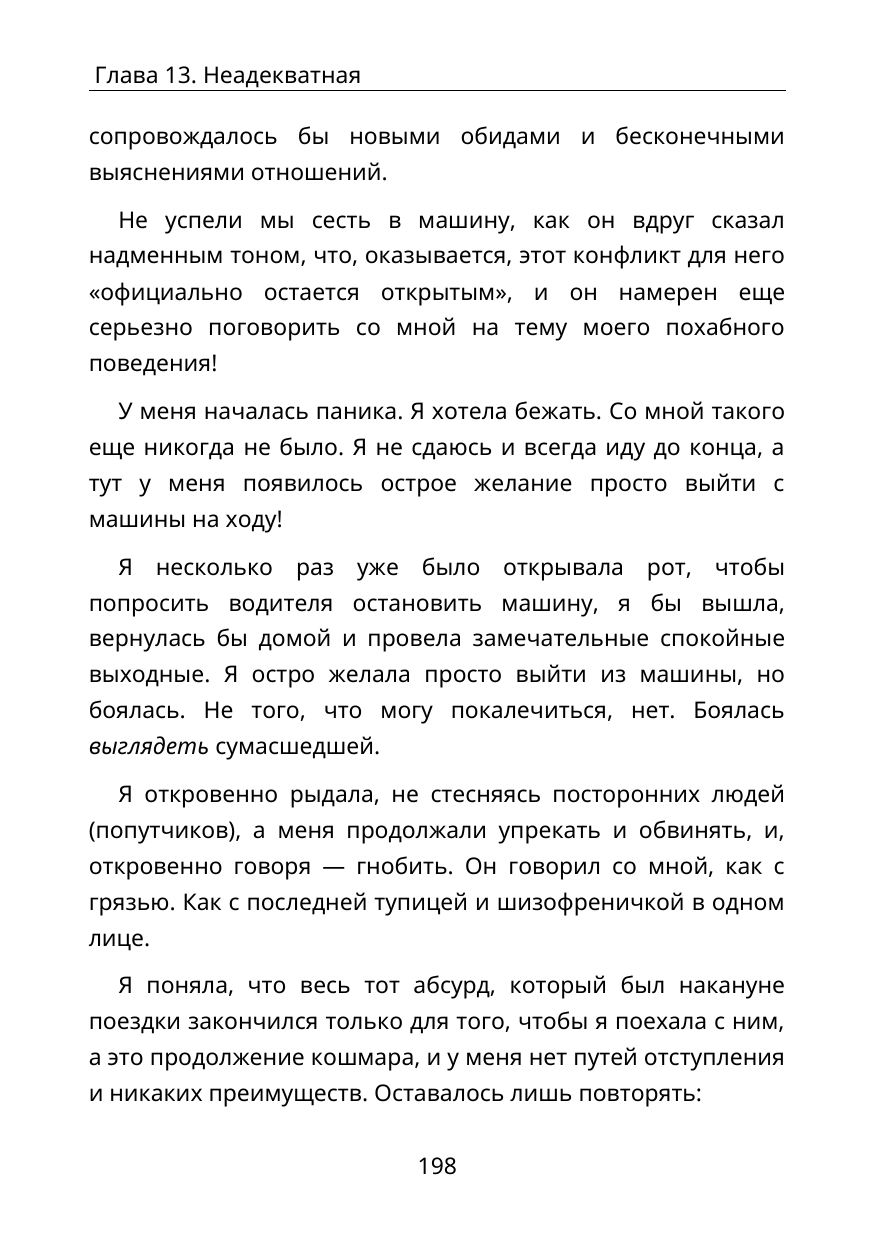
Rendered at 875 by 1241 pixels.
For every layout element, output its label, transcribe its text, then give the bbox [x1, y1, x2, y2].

text Я несколько раз уже было открывала рот, чтобы попросить водителя остановить машину, я бы вышла, вернулась бы домой и провела замечательные спокойные выходные. Я остро желала просто выйти из машины, но боялась. Не того, что могу покалечиться, нет. Боялась выглядеть сумасшедшей. [88, 551, 786, 761]
text Не успели мы сесть в машину, как он вдруг сказал надменным тоном, что, оказывается, этот конфликт для него «официально остается открытым», и он намерен еще серьезно поговорить со мной на тему моего похабного поведения! [88, 203, 786, 378]
text сопровождалось бы новыми обидами и бесконечными выяснениями отношений. [88, 120, 786, 187]
text Я поняла, что весь тот абсурд, который был накануне поездки закончился только для того, чтобы я поехала с ним, а это продолжение кошмара, и у меня нет путей отступления и никаких преимуществ. Оставалось лишь повторять: [88, 969, 786, 1108]
text Я откровенно рыдала, не стесняясь посторонних людей (попутчиков), а меня продолжали упрекать и обвинять, и, откровенно говоря — гнобить. Он говорил со мной, как с грязью. Как с последней тупицей и шизофреничкой в одном лице. [88, 778, 786, 953]
text У меня началась паника. Я хотела бежать. Со мной такого еще никогда не было. Я не сдаюсь и всегда иду до конца, а тут у меня появилось острое желание просто выйти с машины на ходу! [88, 395, 786, 534]
